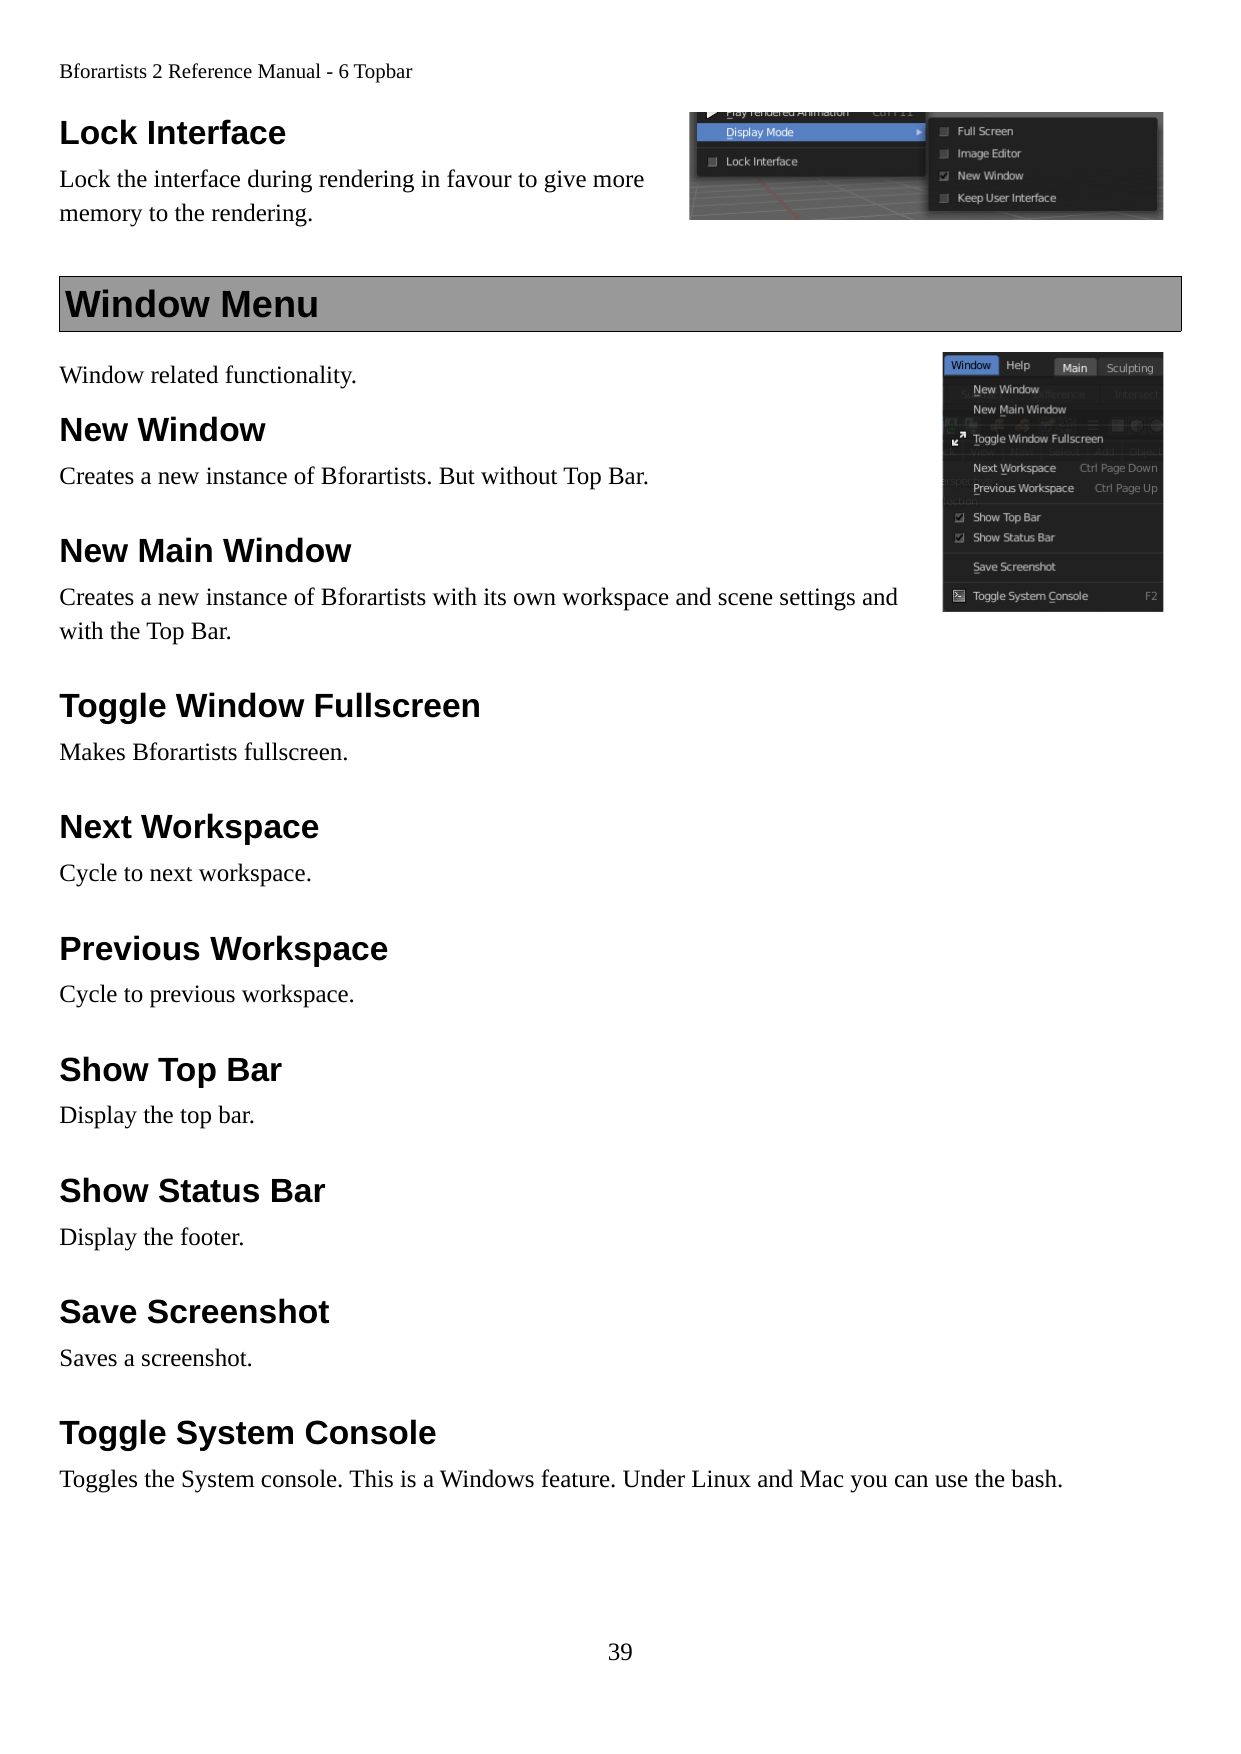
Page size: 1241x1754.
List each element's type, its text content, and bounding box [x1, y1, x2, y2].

text Cycle to previous workspace. [59, 979, 1181, 1008]
subtitle Save Screenshot [59, 1291, 1181, 1330]
subtitle New Window [59, 410, 942, 448]
text Display the footer. [59, 1222, 1181, 1250]
text Lock the interface during rendering in favour to give more memory to the rendering. [59, 164, 1181, 227]
subtitle Toggle System Console [59, 1412, 1181, 1451]
text Cycle to next workspace. [59, 858, 1181, 887]
text Makes Bforartists fullscreen. [59, 737, 1181, 766]
text Toggles the System console. This is a Windows feature. Under Linux and Mac you can use the bash. [59, 1464, 1181, 1492]
subtitle Show Top Bar [59, 1049, 1181, 1088]
table_header Window Menu [60, 277, 1181, 331]
subtitle Next Workspace [59, 807, 1181, 846]
text Creates a new instance of Bforartists with its own workspace and scene settings and with the Top Bar. [59, 582, 1181, 645]
picture [689, 112, 1164, 220]
subtitle Show Status Bar [59, 1170, 1181, 1209]
text Display the top bar. [59, 1101, 1181, 1129]
subtitle Previous Workspace [59, 928, 1181, 967]
subtitle Lock Interface [59, 113, 689, 151]
subtitle [1164, 410, 1181, 448]
text Creates a new instance of Bforartists. But without Top Bar. [59, 461, 942, 489]
picture [942, 352, 1164, 612]
text Window related functionality. [59, 360, 942, 389]
subtitle [1164, 531, 1181, 569]
subtitle [1164, 113, 1181, 151]
subtitle New Main Window [59, 531, 942, 569]
subtitle Toggle Window Fullscreen [59, 686, 1181, 725]
text Saves a screenshot. [59, 1343, 1181, 1371]
